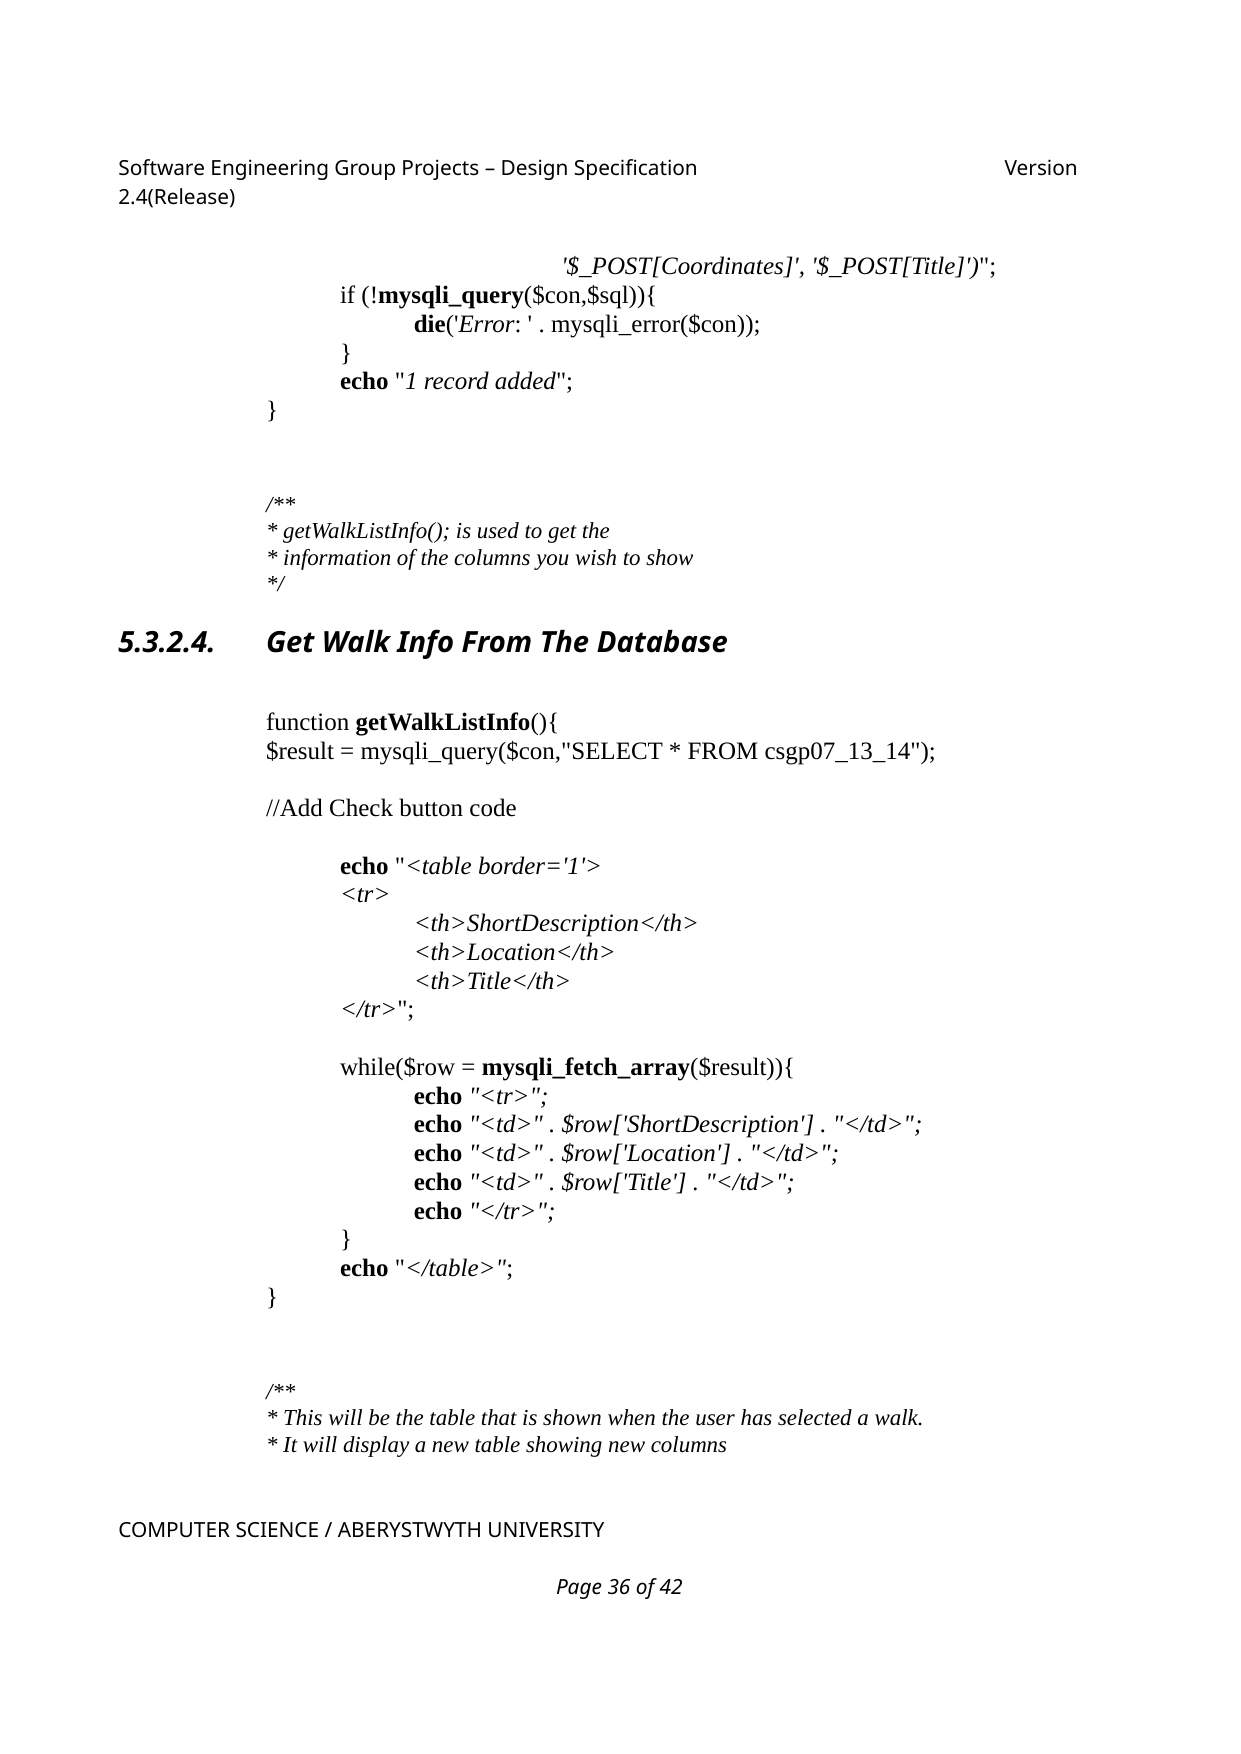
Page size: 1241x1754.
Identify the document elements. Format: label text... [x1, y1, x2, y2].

text */ [266, 570, 1122, 596]
text } [266, 338, 1122, 366]
text /** [266, 491, 1122, 517]
subtitle Get Walk Info From The Database [118, 621, 1122, 661]
text //Add Check button code [266, 793, 1122, 822]
text echo "<td>" . $row['Location'] . "</td>"; [266, 1138, 1122, 1167]
text * It will display a new table showing new columns [266, 1431, 1122, 1457]
text echo "<td>" . $row['Title'] . "</td>"; [266, 1167, 1122, 1196]
text /** [266, 1378, 1122, 1404]
text while($row = mysqli_fetch_array($result)){ [266, 1052, 1122, 1081]
text echo "</tr>"; [266, 1196, 1122, 1224]
text } [266, 1282, 1122, 1311]
text $result = mysqli_query($con,"SELECT * FROM csgp07_13_14"); [266, 736, 1122, 764]
text echo "<tr>"; [266, 1081, 1122, 1109]
text * This will be the table that is shown when the user has selected a walk. [266, 1404, 1122, 1431]
text <th>ShortDescription</th> [266, 908, 1122, 937]
text die('Error: ' . mysqli_error($con)); [266, 309, 1122, 338]
text echo "</table>"; [266, 1253, 1122, 1282]
text echo "1 record added"; [266, 366, 1122, 395]
text function getWalkListInfo(){ [266, 707, 1122, 736]
text <th>Title</th> [266, 966, 1122, 994]
text if (!mysqli_query($con,$sql)){ [266, 280, 1122, 309]
text * getWalkListInfo(); is used to get the [266, 517, 1122, 544]
text <tr> [266, 879, 1122, 908]
text <th>Location</th> [266, 937, 1122, 966]
text } [266, 1224, 1122, 1253]
text echo "<table border='1'> [266, 851, 1122, 879]
text * information of the columns you wish to show [266, 544, 1122, 570]
text echo "<td>" . $row['ShortDescription'] . "</td>"; [266, 1109, 1122, 1138]
text } [266, 395, 1122, 424]
text '$_POST[Coordinates]', '$_POST[Title]')"; [561, 251, 1122, 280]
text </tr>"; [266, 994, 1122, 1023]
